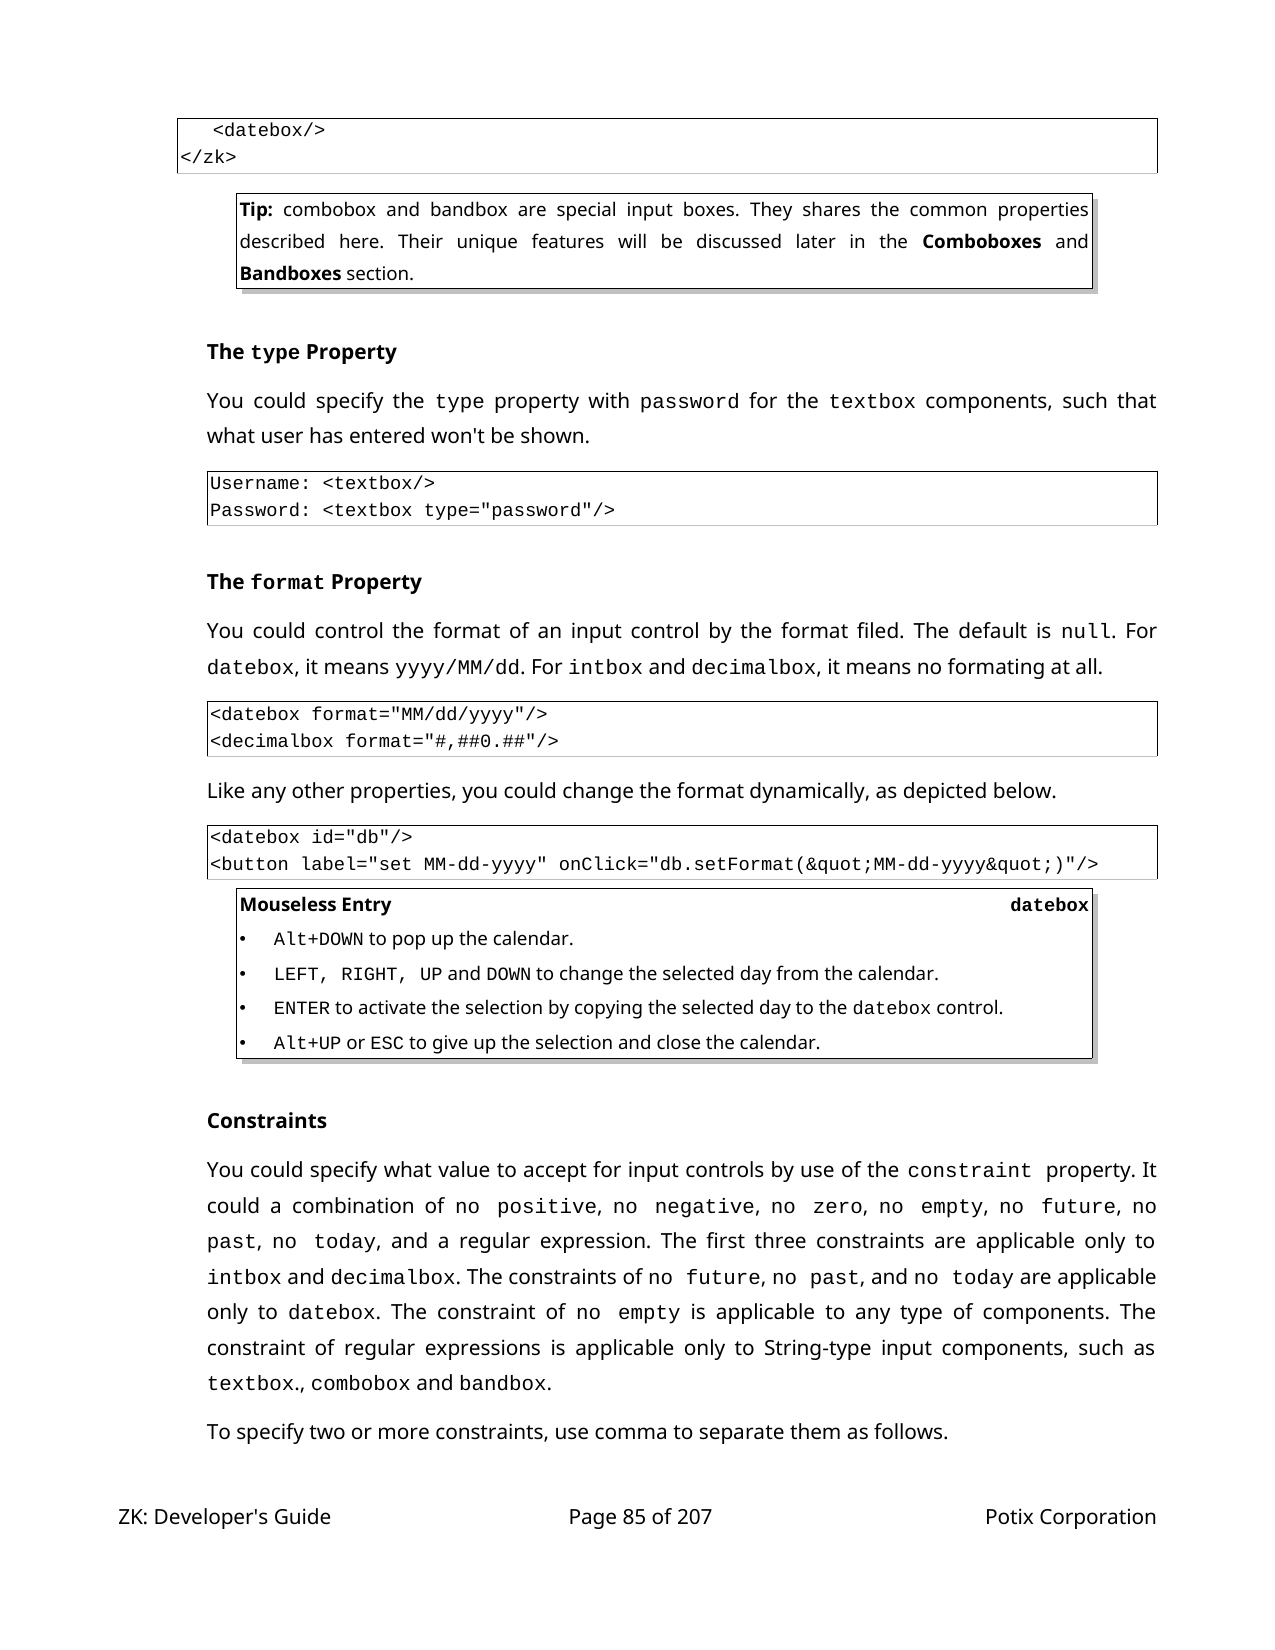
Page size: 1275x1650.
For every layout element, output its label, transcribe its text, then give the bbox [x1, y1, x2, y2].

list Alt+DOWN to pop up the calendar. [237, 923, 1092, 951]
text You could control the format of an input control by the format filed. The default is null. For datebox, it means yyyy/MM/dd. For intbox and decimalbox, it means no formating at all. [207, 617, 1157, 681]
list Alt+UP or ESC to give up the selection and close the calendar. [237, 1026, 1092, 1058]
subtitle The format Property [207, 567, 1157, 596]
text <datebox/> [178, 119, 1157, 142]
text <datebox id="db"/> <button label="set MM-dd-yyyy" onClick="db.setFormat(&quot;MM-dd-yyyy&quot;)"/> [208, 826, 1157, 879]
text <datebox format="MM/dd/yyyy"/> [208, 702, 1157, 726]
text </zk> [178, 145, 1157, 173]
text You could specify the type property with password for the textbox components, such that what user has entered won't be shown. [207, 386, 1157, 450]
text You could specify what value to accept for input controls by use of the constraint property. It could a combination of no positive, no negative, no zero, no empty, no future, no past, no today, and a regular expression. The first three constraints are applicable only to intbox and decimalbox. The constraints of no future, no past, and no today are applicable only to datebox. The constraint of no empty is applicable to any type of components. The constraint of regular expressions is applicable only to String-type input components, such as textbox., combobox and bandbox. [207, 1155, 1157, 1397]
list ENTER to activate the selection by copying the selected day to the datebox control. [237, 992, 1092, 1021]
text Password: <textbox type="password"/> [208, 498, 1157, 525]
subtitle Constraints [207, 1107, 1157, 1135]
text Like any other properties, you could change the format dynamically, as depicted below. [207, 776, 1157, 805]
text Username: <textbox/> [208, 472, 1157, 495]
text <decimalbox format="#,##0.##"/> [208, 728, 1157, 756]
text To specify two or more constraints, use comma to separate them as follows. [207, 1417, 1157, 1446]
list LEFT, RIGHT, UP and DOWN to change the selected day from the calendar. [237, 957, 1092, 986]
text Tip: combobox and bandbox are special input boxes. They shares the common properties described here. Their unique features will be discussed later in the Comboboxes and Bandboxes section. [237, 194, 1092, 288]
subtitle The type Property [207, 337, 1157, 366]
text Mouseless Entry datebox [237, 889, 1092, 917]
